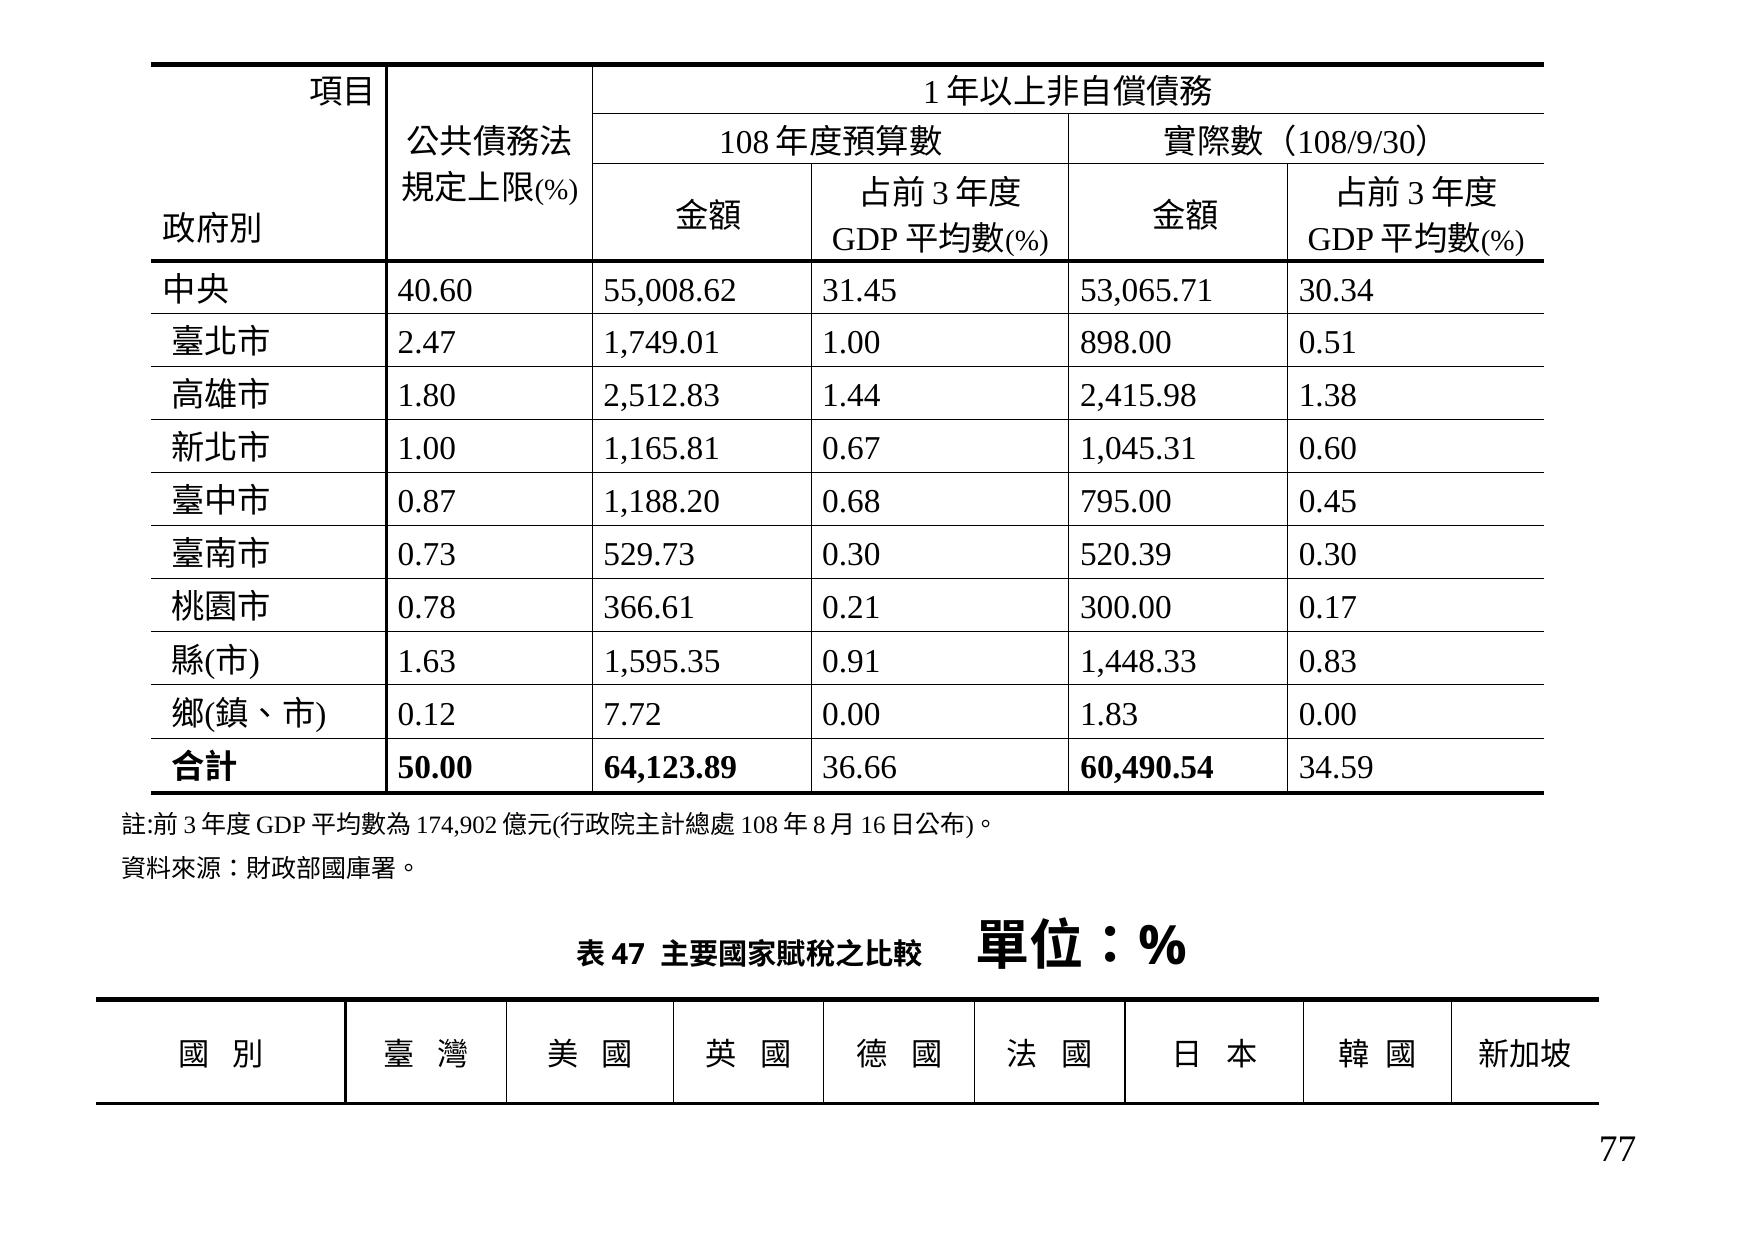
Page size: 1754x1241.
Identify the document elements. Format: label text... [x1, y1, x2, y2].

table_header 1年以上非自償債務 [593, 67, 1543, 112]
table_cell 0.45 [1288, 473, 1543, 525]
table_cell 臺中市 [151, 473, 385, 525]
table_cell 1.00 [812, 314, 1068, 366]
table_cell 0.51 [1288, 314, 1543, 366]
table_header 臺 灣 [347, 1002, 506, 1102]
table_cell 31.45 [812, 263, 1068, 312]
table_header 日 本 [1126, 1002, 1303, 1102]
table_cell 金額 [593, 164, 811, 259]
table_header 韓 國 [1304, 1002, 1451, 1102]
table_cell 1.00 [388, 420, 592, 472]
table_cell 1.38 [1288, 367, 1543, 419]
table_cell 新北市 [151, 420, 385, 472]
table_cell 縣(市) [151, 632, 385, 684]
table_header 德 國 [824, 1002, 974, 1102]
table_cell 1,045.31 [1069, 420, 1287, 472]
table_cell 0.87 [388, 473, 592, 525]
table_cell 占前3年度 GDP平均數(%) [1288, 164, 1543, 259]
table_cell 1,595.35 [593, 632, 811, 684]
table_cell 0.00 [1288, 685, 1543, 737]
table_cell 臺北市 [151, 314, 385, 366]
table_cell 795.00 [1069, 473, 1287, 525]
table_cell 34.59 [1288, 739, 1543, 791]
table_cell 1.83 [1069, 685, 1287, 737]
table_cell 0.78 [388, 579, 592, 631]
table_cell 1.80 [388, 367, 592, 419]
table_cell 高雄市 [151, 367, 385, 419]
table_header 美 國 [507, 1002, 673, 1102]
table_cell 55,008.62 [593, 263, 811, 312]
subtitle 表47 主要國家賦稅之比較 單位：% [59, 884, 1636, 997]
table_cell 0.60 [1288, 420, 1543, 472]
table_cell 2,512.83 [593, 367, 811, 419]
table_header 英 國 [674, 1002, 823, 1102]
table_cell 合計 [151, 739, 385, 791]
table_cell 1.63 [388, 632, 592, 684]
table_cell 桃園市 [151, 579, 385, 631]
table_cell 0.30 [1288, 526, 1543, 578]
table_cell 0.00 [812, 685, 1068, 737]
table_cell 2.47 [388, 314, 592, 366]
table_cell 36.66 [812, 739, 1068, 791]
table_header 法 國 [975, 1002, 1124, 1102]
table_cell 0.73 [388, 526, 592, 578]
table_cell 2,415.98 [1069, 367, 1287, 419]
table_cell 40.60 [388, 263, 592, 312]
table_cell 7.72 [593, 685, 811, 737]
table_cell 898.00 [1069, 314, 1287, 366]
table_cell 0.30 [812, 526, 1068, 578]
table_cell 中央 [151, 263, 385, 312]
table_header 國 別 [96, 1002, 344, 1102]
table_cell 300.00 [1069, 579, 1287, 631]
table_cell 366.61 [593, 579, 811, 631]
table_cell 53,065.71 [1069, 263, 1287, 312]
table_cell 1,188.20 [593, 473, 811, 525]
table_cell 520.39 [1069, 526, 1287, 578]
table_cell 529.73 [593, 526, 811, 578]
text 資料來源：財政部國庫署。 [122, 851, 1595, 884]
table_cell 0.21 [812, 579, 1068, 631]
table_cell 0.12 [388, 685, 592, 737]
table_cell 0.17 [1288, 579, 1543, 631]
table_cell 0.67 [812, 420, 1068, 472]
table_header 公共債務法 規定上限(%) [388, 67, 592, 259]
table_cell 50.00 [388, 739, 592, 791]
table_cell 實際數（108/9/30） [1069, 114, 1543, 163]
table_cell 鄉(鎮、市) [151, 685, 385, 737]
table_cell 0.68 [812, 473, 1068, 525]
table_cell 108年度預算數 [593, 114, 1068, 163]
table_header 項目 政府別 [151, 67, 385, 259]
table_cell 1,749.01 [593, 314, 811, 366]
table_cell 0.83 [1288, 632, 1543, 684]
table_cell 1,448.33 [1069, 632, 1287, 684]
table_cell 1,165.81 [593, 420, 811, 472]
table_cell 60,490.54 [1069, 739, 1287, 791]
table_cell 0.91 [812, 632, 1068, 684]
table_cell 臺南市 [151, 526, 385, 578]
table_cell 金額 [1069, 164, 1287, 259]
table_header 新加坡 [1452, 1002, 1599, 1102]
table_cell 1.44 [812, 367, 1068, 419]
text 註:前3年度GDP平均數為174,902億元(行政院主計總處108年8月16日公布)。 [122, 807, 1595, 840]
table_cell 30.34 [1288, 263, 1543, 312]
table_cell 占前3年度 GDP平均數(%) [812, 164, 1068, 259]
table_cell 64,123.89 [593, 739, 811, 791]
